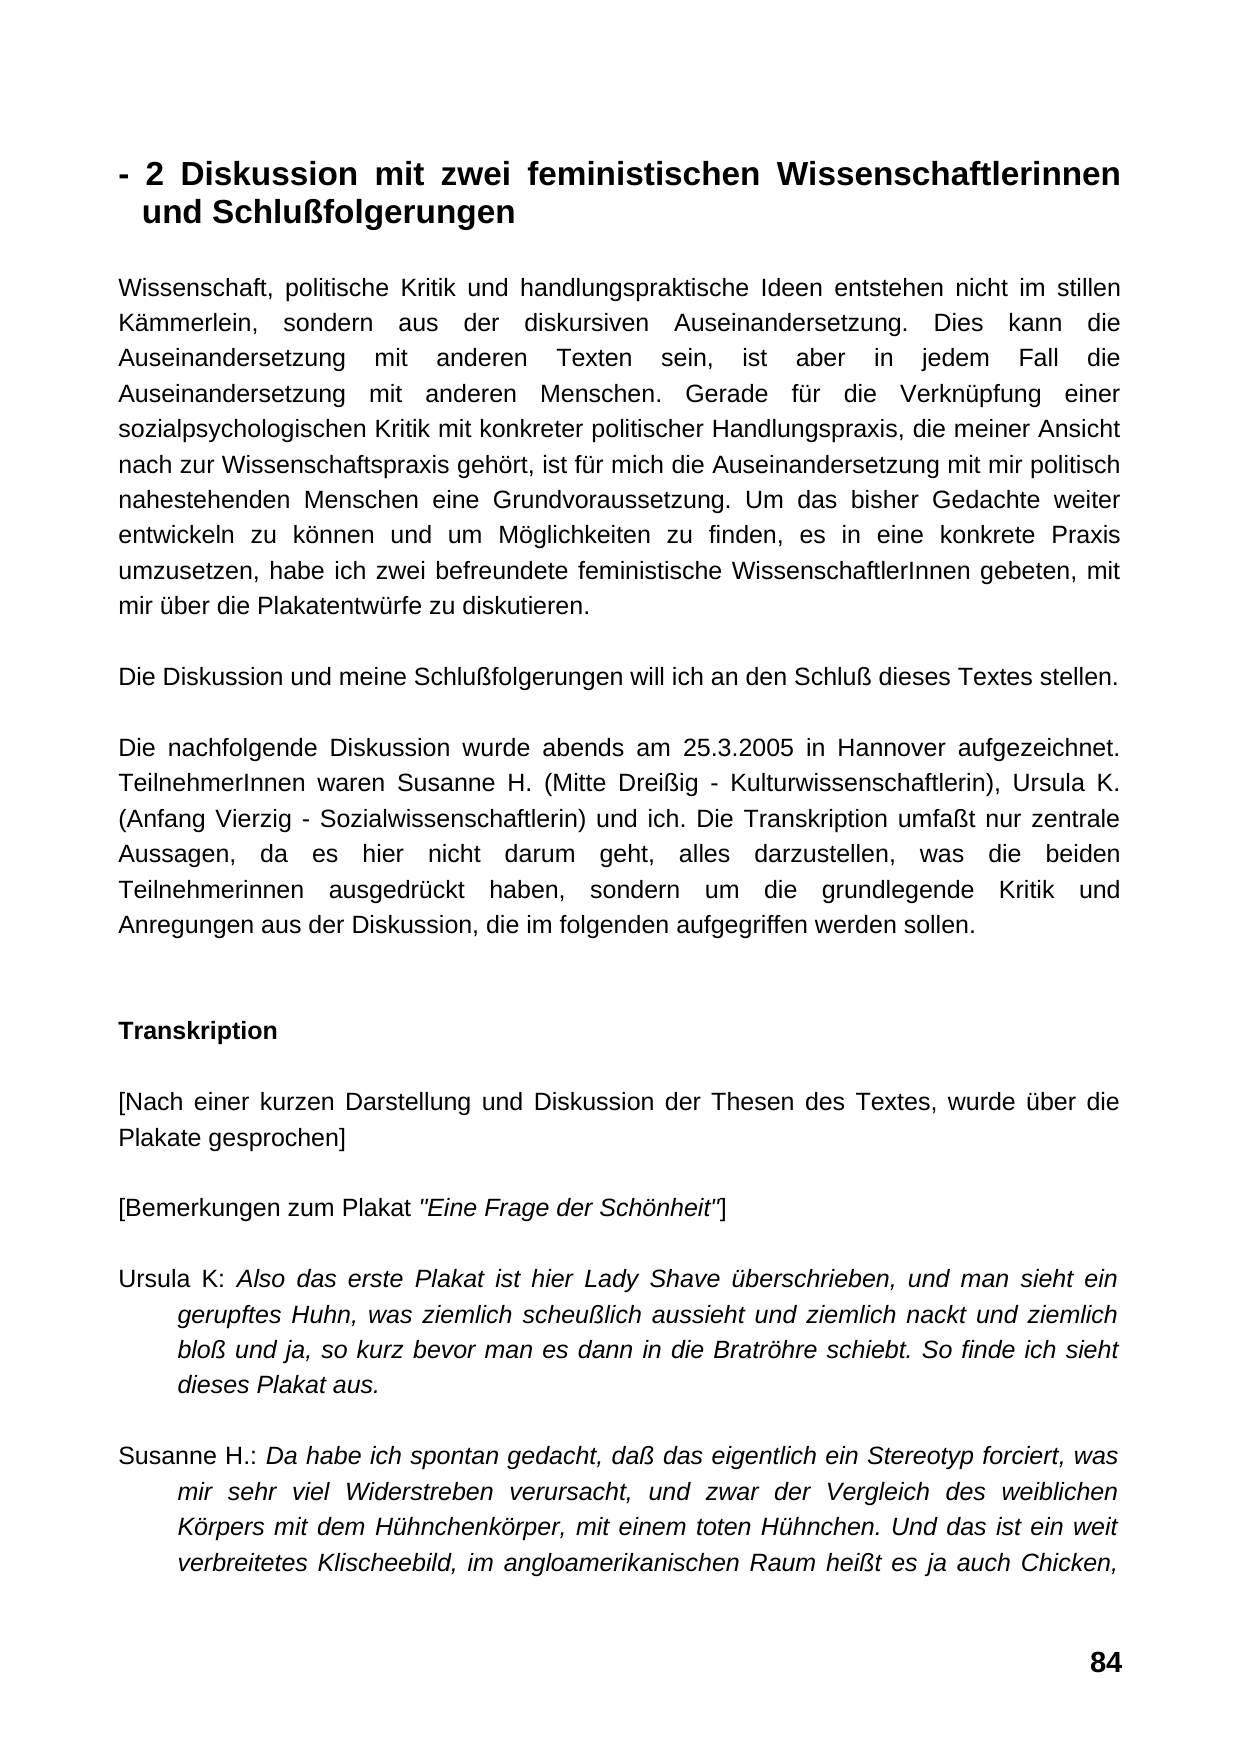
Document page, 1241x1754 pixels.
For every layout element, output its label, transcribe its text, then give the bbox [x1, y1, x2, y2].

text Die nachfolgende Diskussion wurde abends am 25.3.2005 in Hannover aufgezeichnet. TeilnehmerInnen waren Susanne H. (Mitte Dreißig - Kulturwissenschaftlerin), Ursula K. (Anfang Vierzig - Sozialwissenschaftlerin) und ich. Die Transkription umfaßt nur zentrale Aussagen, da es hier nicht darum geht, alles darzustellen, was die beiden Teilnehmerinnen ausgedrückt haben, sondern um die grundlegende Kritik und Anregungen aus der Diskussion, die im folgenden aufgegriffen werden sollen. [118, 726, 1122, 939]
text Ursula K: Also das erste Plakat ist hier Lady Shave überschrieben, und man sieht ein gerupftes Huhn, was ziemlich scheußlich aussieht und ziemlich nackt und ziemlich bloß und ja, so kurz bevor man es dann in die Bratröhre schiebt. So finde ich sieht dieses Plakat aus. [118, 1257, 1122, 1399]
text Susanne H.: Da habe ich spontan gedacht, daß das eigentlich ein Stereotyp forciert, was mir sehr viel Widerstreben verursacht, und zwar der Vergleich des weiblichen Körpers mit dem Hühnchenkörper, mit einem toten Hühnchen. Und das ist ein weit verbreitetes Klischeebild, im angloamerikanischen Raum heißt es ja auch Chicken, [118, 1434, 1122, 1576]
text Transkription [118, 1009, 1122, 1045]
text Die Diskussion und meine Schlußfolgerungen will ich an den Schluß dieses Textes stellen. [118, 655, 1122, 691]
text - 2 Diskussion mit zwei feministischen Wissenschaftlerinnen und Schlußfolgerungen [118, 153, 1122, 230]
text Wissenschaft, politische Kritik und handlungspraktische Ideen entstehen nicht im stillen Kämmerlein, sondern aus der diskursiven Auseinandersetzung. Dies kann die Auseinandersetzung mit anderen Texten sein, ist aber in jedem Fall die Auseinandersetzung mit anderen Menschen. Gerade für die Verknüpfung einer sozialpsychologischen Kritik mit konkreter politischer Handlungspraxis, die meiner Ansicht nach zur Wissenschaftspraxis gehört, ist für mich die Auseinandersetzung mit mir politisch nahestehenden Menschen eine Grundvoraussetzung. Um das bisher Gedachte weiter entwickeln zu können und um Möglichkeiten zu finden, es in eine konkrete Praxis umzusetzen, habe ich zwei befreundete feministische WissenschaftlerInnen gebeten, mit mir über die Plakatentwürfe zu diskutieren. [118, 266, 1122, 620]
text [Bemerkungen zum Plakat "Eine Frage der Schönheit"] [118, 1187, 1122, 1222]
text [Nach einer kurzen Darstellung und Diskussion der Thesen des Textes, wurde über die Plakate gesprochen] [118, 1080, 1122, 1151]
